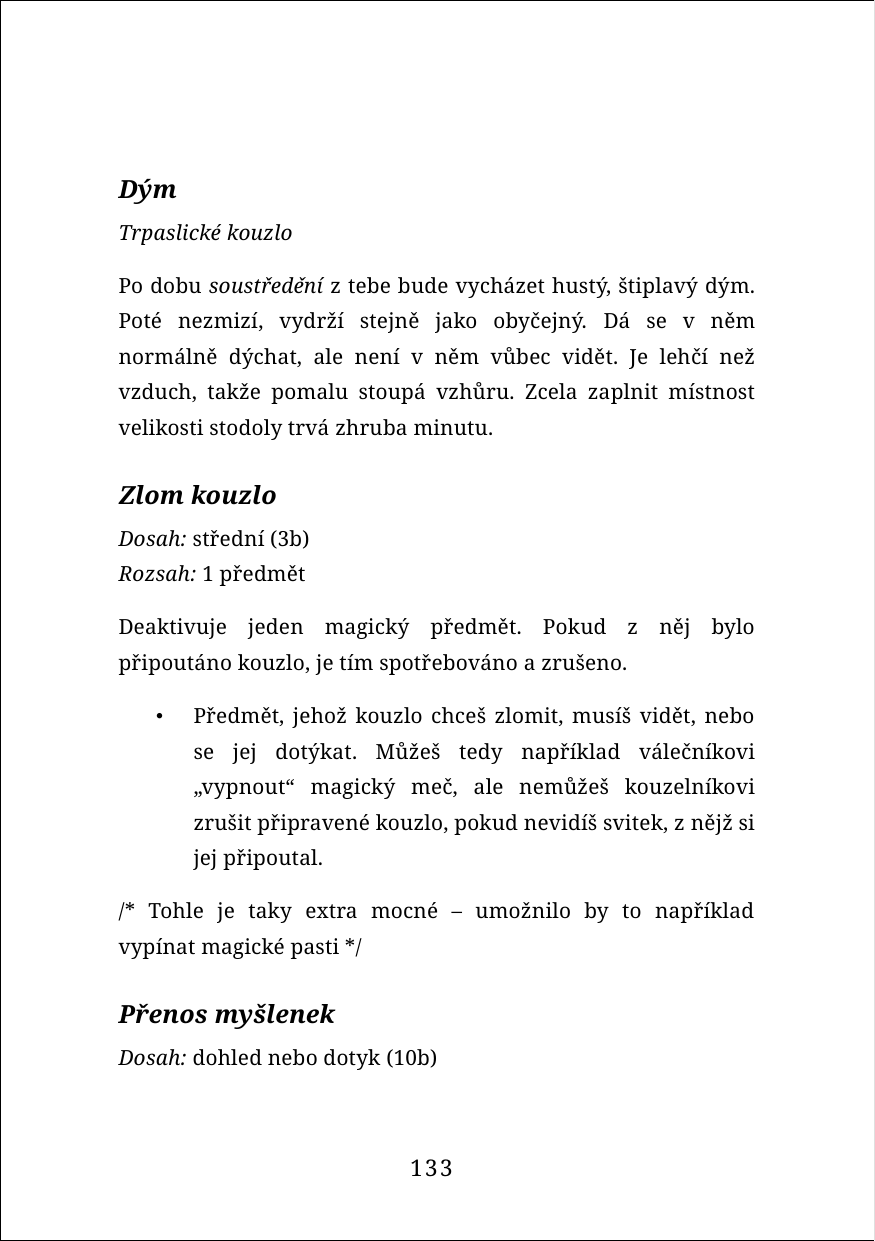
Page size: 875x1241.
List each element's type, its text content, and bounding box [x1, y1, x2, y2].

subtitle Dým [118, 172, 756, 206]
text /* Tohle je taky extra mocné – umožnilo by to například vypínat magické pasti */ [118, 897, 756, 961]
subtitle Zlom kouzlo [118, 478, 756, 512]
subtitle Přenos myšlenek [118, 997, 756, 1031]
text Dosah: dohled nebo dotyk (10b) [118, 1043, 756, 1071]
text Po dobu soustředění z tebe bude vycházet hustý, štiplavý dým. Poté nezmizí, vydrží stejně jako obyčejný. Dá se v něm normálně dýchat, ale není v něm vůbec vidět. Je lehčí než vzduch, takže pomalu stoupá vzhůru. Zcela zaplnit místnost velikosti stodoly trvá zhruba minutu. [118, 271, 756, 441]
text Deaktivuje jeden magický předmět. Pokud z něj bylo připoutáno kouzlo, je tím spotřebováno a zrušeno. [118, 612, 756, 676]
text Trpaslické kouzlo [118, 218, 756, 246]
text Dosah: střední (3b) Rozsah: 1 předmět [118, 524, 756, 588]
list Předmět, jehož kouzlo chceš zlomit, musíš vidět, nebo se jej dotýkat. Můžeš tedy například válečníkovi „vypnout“ magický meč, ale nemůžeš kouzelníkovi zrušit připravené kouzlo, pokud nevidíš svitek, z nějž si jej připoutal. [156, 701, 756, 872]
